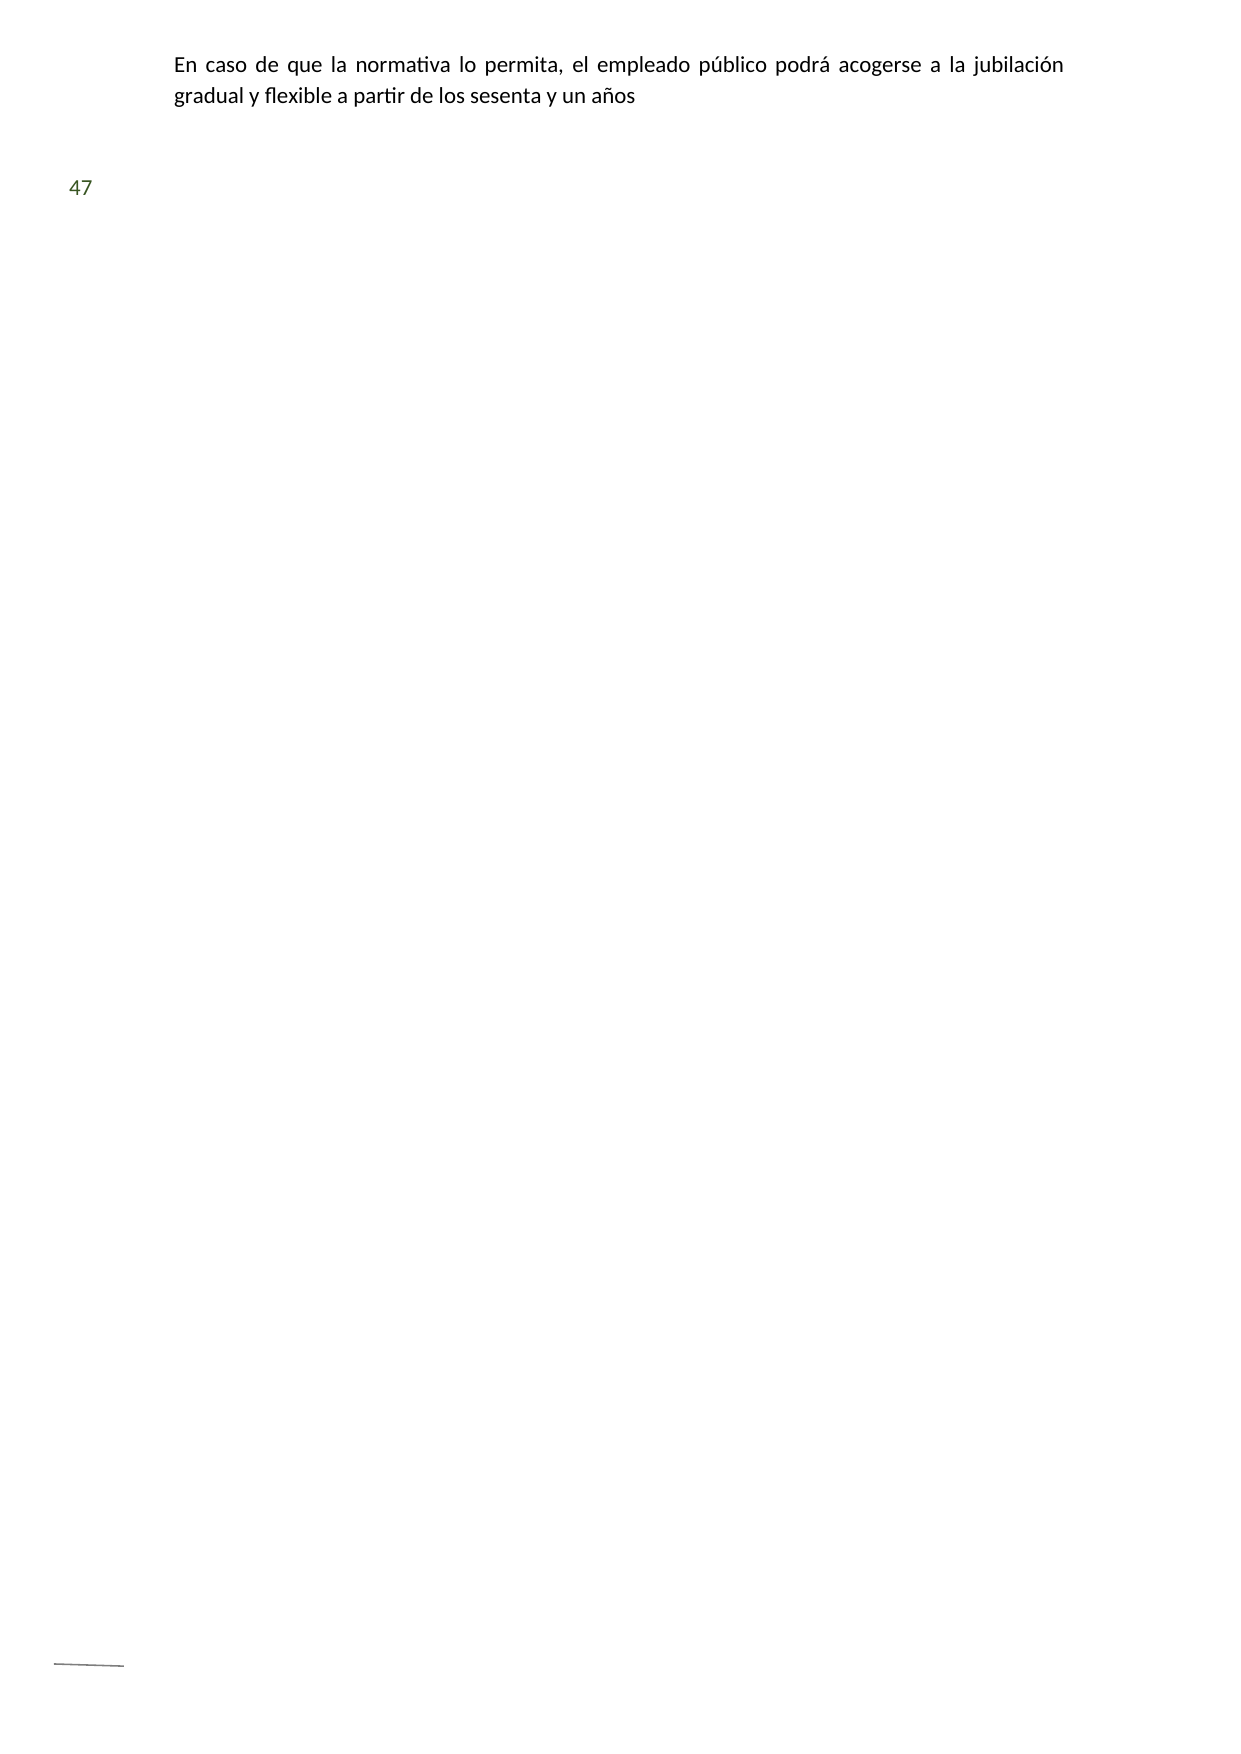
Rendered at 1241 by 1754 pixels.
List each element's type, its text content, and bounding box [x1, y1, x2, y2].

text En caso de que la normativa lo permita, el empleado público podrá acogerse a la jubilación gradual y flexible a partir de los sesenta y un años [174, 50, 1066, 109]
text 47 [69, 174, 1066, 201]
